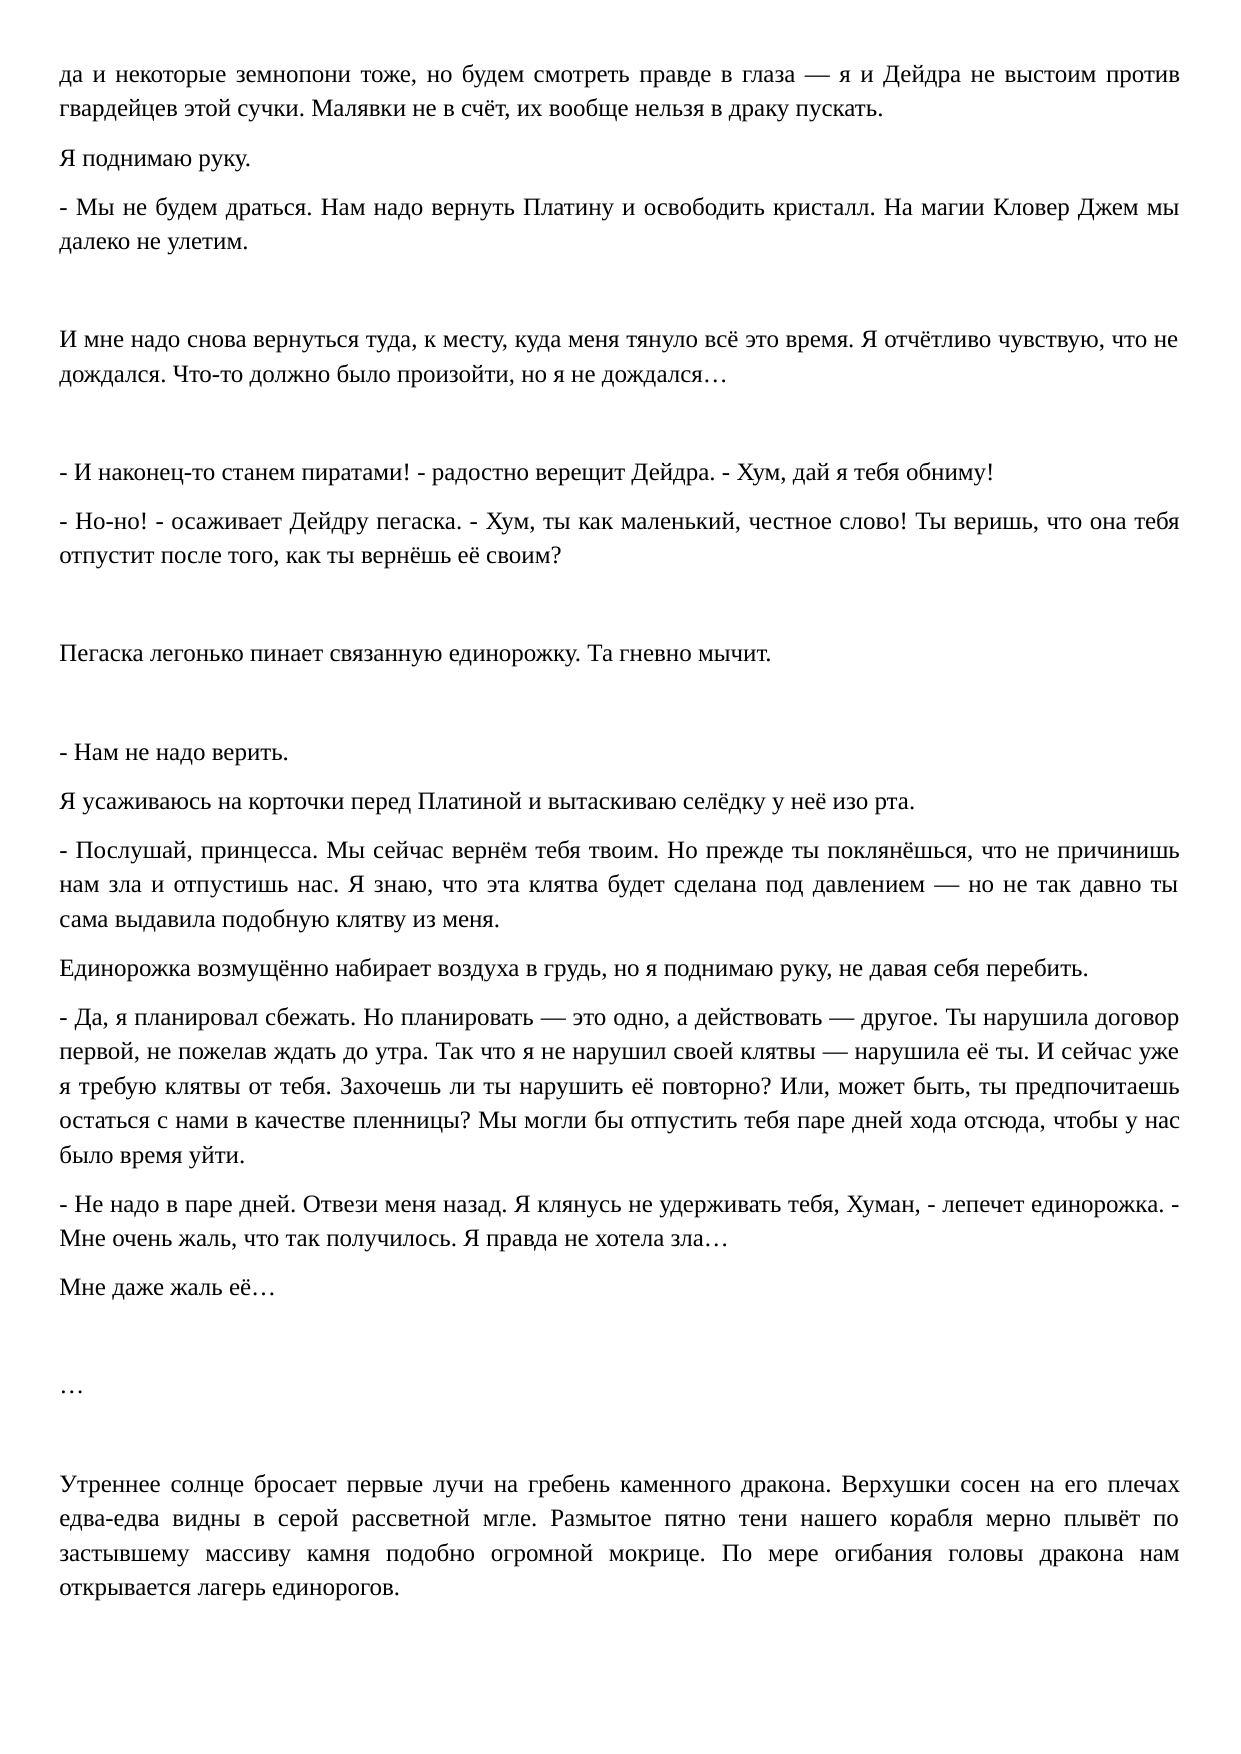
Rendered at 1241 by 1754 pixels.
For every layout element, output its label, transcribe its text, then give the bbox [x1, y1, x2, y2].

text Утреннее солнце бросает первые лучи на гребень каменного дракона. Верхушки сосен на его плечах едва-едва видны в серой рассветной мгле. Размытое пятно тени нашего корабля мерно плывёт по застывшему массиву камня подобно огромной мокрице. По мере огибания головы дракона нам открывается лагерь единорогов. [59, 1469, 1181, 1601]
text - И наконец-то станем пиратами! - радостно верещит Дейдра. - Хум, дай я тебя обниму! [59, 457, 1181, 486]
text - Но-но! - осаживает Дейдру пегаска. - Хум, ты как маленький, честное слово! Ты веришь, что она тебя отпустит после того, как ты вернёшь её своим? [59, 506, 1181, 569]
text - Нам не надо верить. [59, 737, 1181, 765]
text - Послушай, принцесса. Мы сейчас вернём тебя твоим. Но прежде ты поклянёшься, что не причинишь нам зла и отпустишь нас. Я знаю, что эта клятва будет сделана под давлением — но не так давно ты сама выдавила подобную клятву из меня. [59, 835, 1181, 932]
text … [59, 1371, 1181, 1399]
text Единорожка возмущённо набирает воздуха в грудь, но я поднимаю руку, не давая себя перебить. [59, 953, 1181, 982]
text - Мы не будем драться. Нам надо вернуть Платину и освободить кристалл. На магии Кловер Джем мы далеко не улетим. [59, 192, 1181, 255]
text И мне надо снова вернуться туда, к месту, куда меня тянуло всё это время. Я отчётливо чувствую, что не дождался. Что-то должно было произойти, но я не дождался… [59, 324, 1181, 387]
text да и некоторые земнопони тоже, но будем смотреть правде в глаза — я и Дейдра не выстоим против гвардейцев этой сучки. Малявки не в счёт, их вообще нельзя в драку пускать. [59, 59, 1181, 122]
text Пегаска легонько пинает связанную единорожку. Та гневно мычит. [59, 638, 1181, 667]
text Я поднимаю руку. [59, 143, 1181, 171]
text Мне даже жаль её… [59, 1272, 1181, 1301]
text - Не надо в паре дней. Отвези меня назад. Я клянусь не удерживать тебя, Хуман, - лепечет единорожка. - Мне очень жаль, что так получилось. Я правда не хотела зла… [59, 1189, 1181, 1252]
text - Да, я планировал сбежать. Но планировать — это одно, а действовать — другое. Ты нарушила договор первой, не пожелав ждать до утра. Так что я не нарушил своей клятвы — нарушила её ты. И сейчас уже я требую клятвы от тебя. Захочешь ли ты нарушить её повторно? Или, может быть, ты предпочитаешь остаться с нами в качестве пленницы? Мы могли бы отпустить тебя паре дней хода отсюда, чтобы у нас было время уйти. [59, 1002, 1181, 1168]
text Я усаживаюсь на корточки перед Платиной и вытаскиваю селёдку у неё изо рта. [59, 786, 1181, 814]
